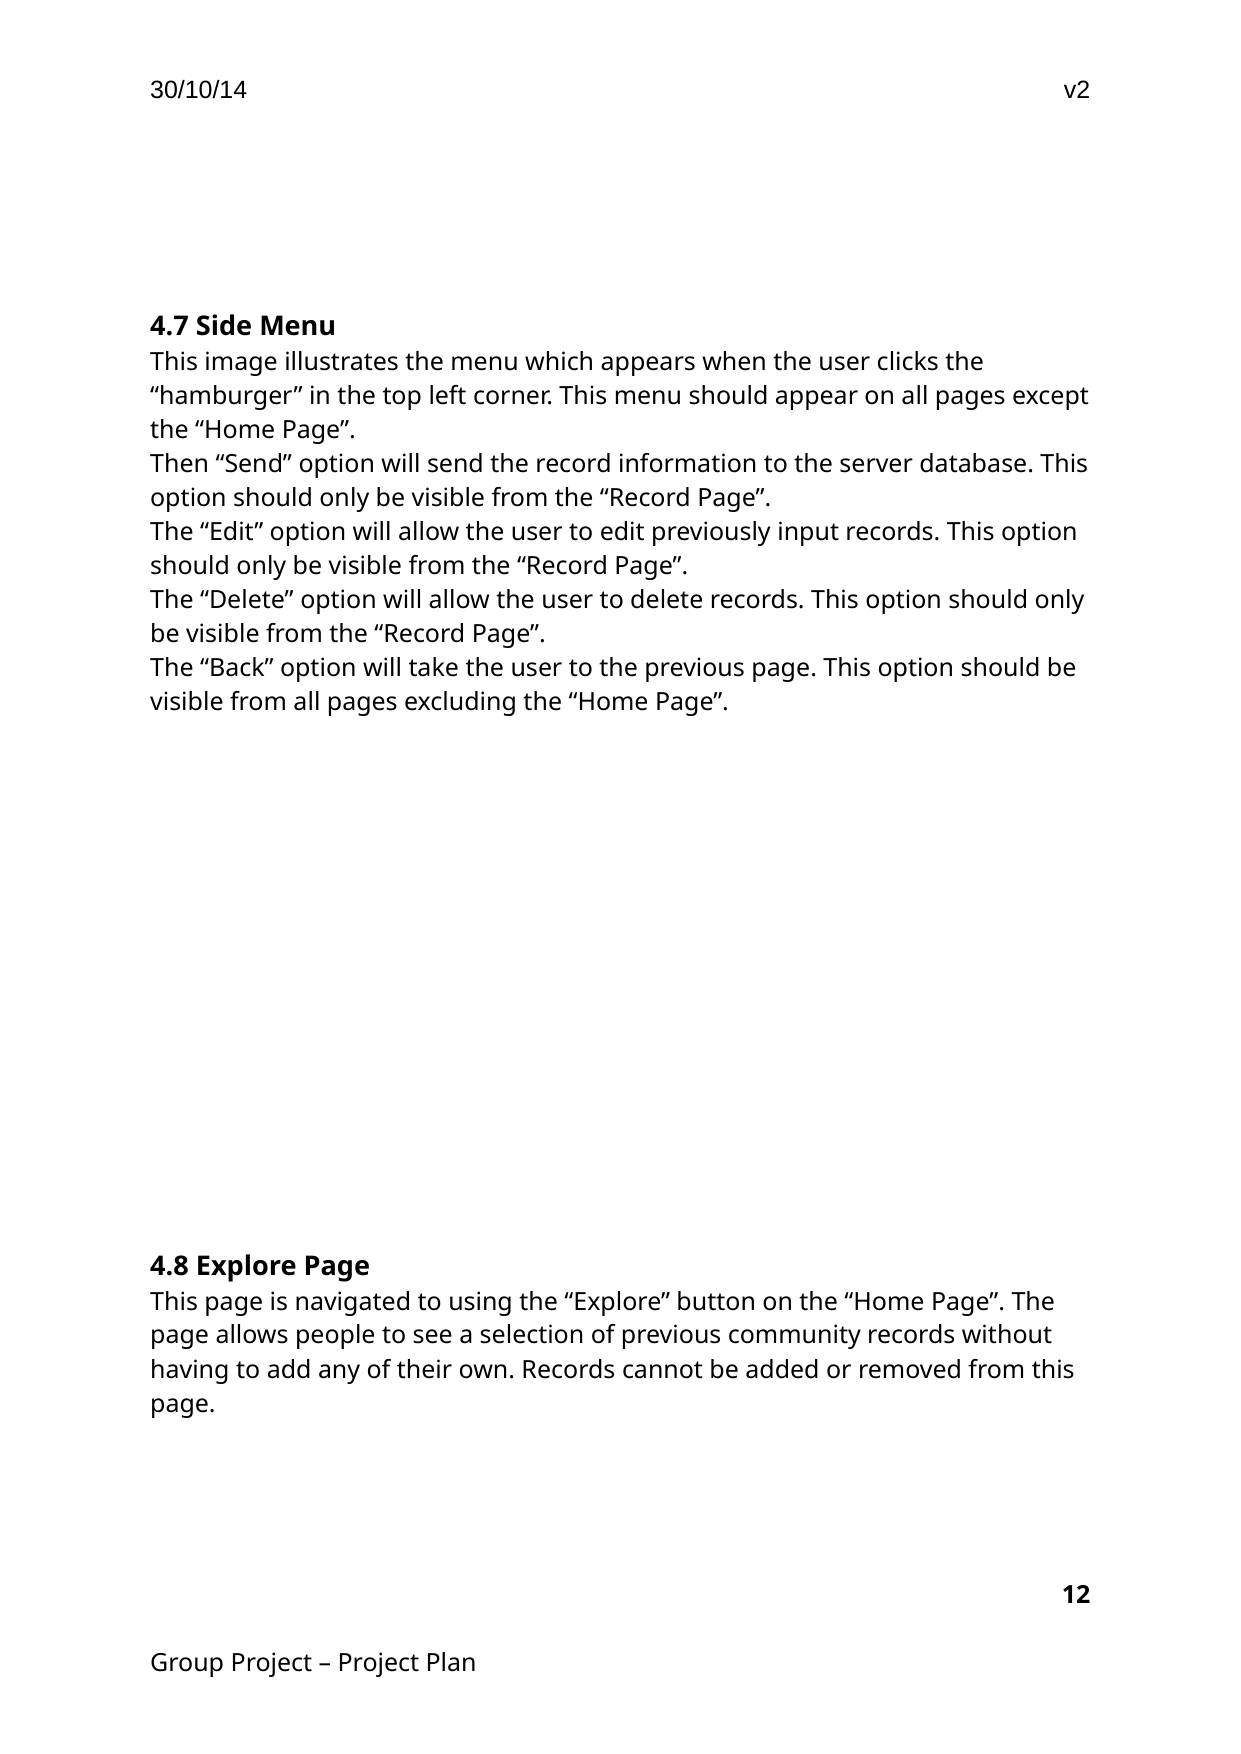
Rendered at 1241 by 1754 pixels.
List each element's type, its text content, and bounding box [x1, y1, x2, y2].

text The “Back” option will take the user to the previous page. This option should be visible from all pages excluding the “Home Page”. [150, 650, 1090, 718]
text This image illustrates the menu which appears when the user clicks the “hamburger” in the top left corner. This menu should appear on all pages except the “Home Page”. [150, 343, 1090, 445]
text This page is navigated to using the “Explore” button on the “Home Page”. The page allows people to see a selection of previous community records without having to add any of their own. Records cannot be added or removed from this page. [150, 1283, 1090, 1419]
text 4.7 Side Menu [150, 306, 1090, 343]
text Then “Send” option will send the record information to the server database. This option should only be visible from the “Record Page”. [150, 445, 1090, 513]
text 4.8 Explore Page [150, 1246, 1090, 1283]
text The “Delete” option will allow the user to delete records. This option should only be visible from the “Record Page”. [150, 582, 1090, 650]
text The “Edit” option will allow the user to edit previously input records. This option should only be visible from the “Record Page”. [150, 513, 1090, 582]
